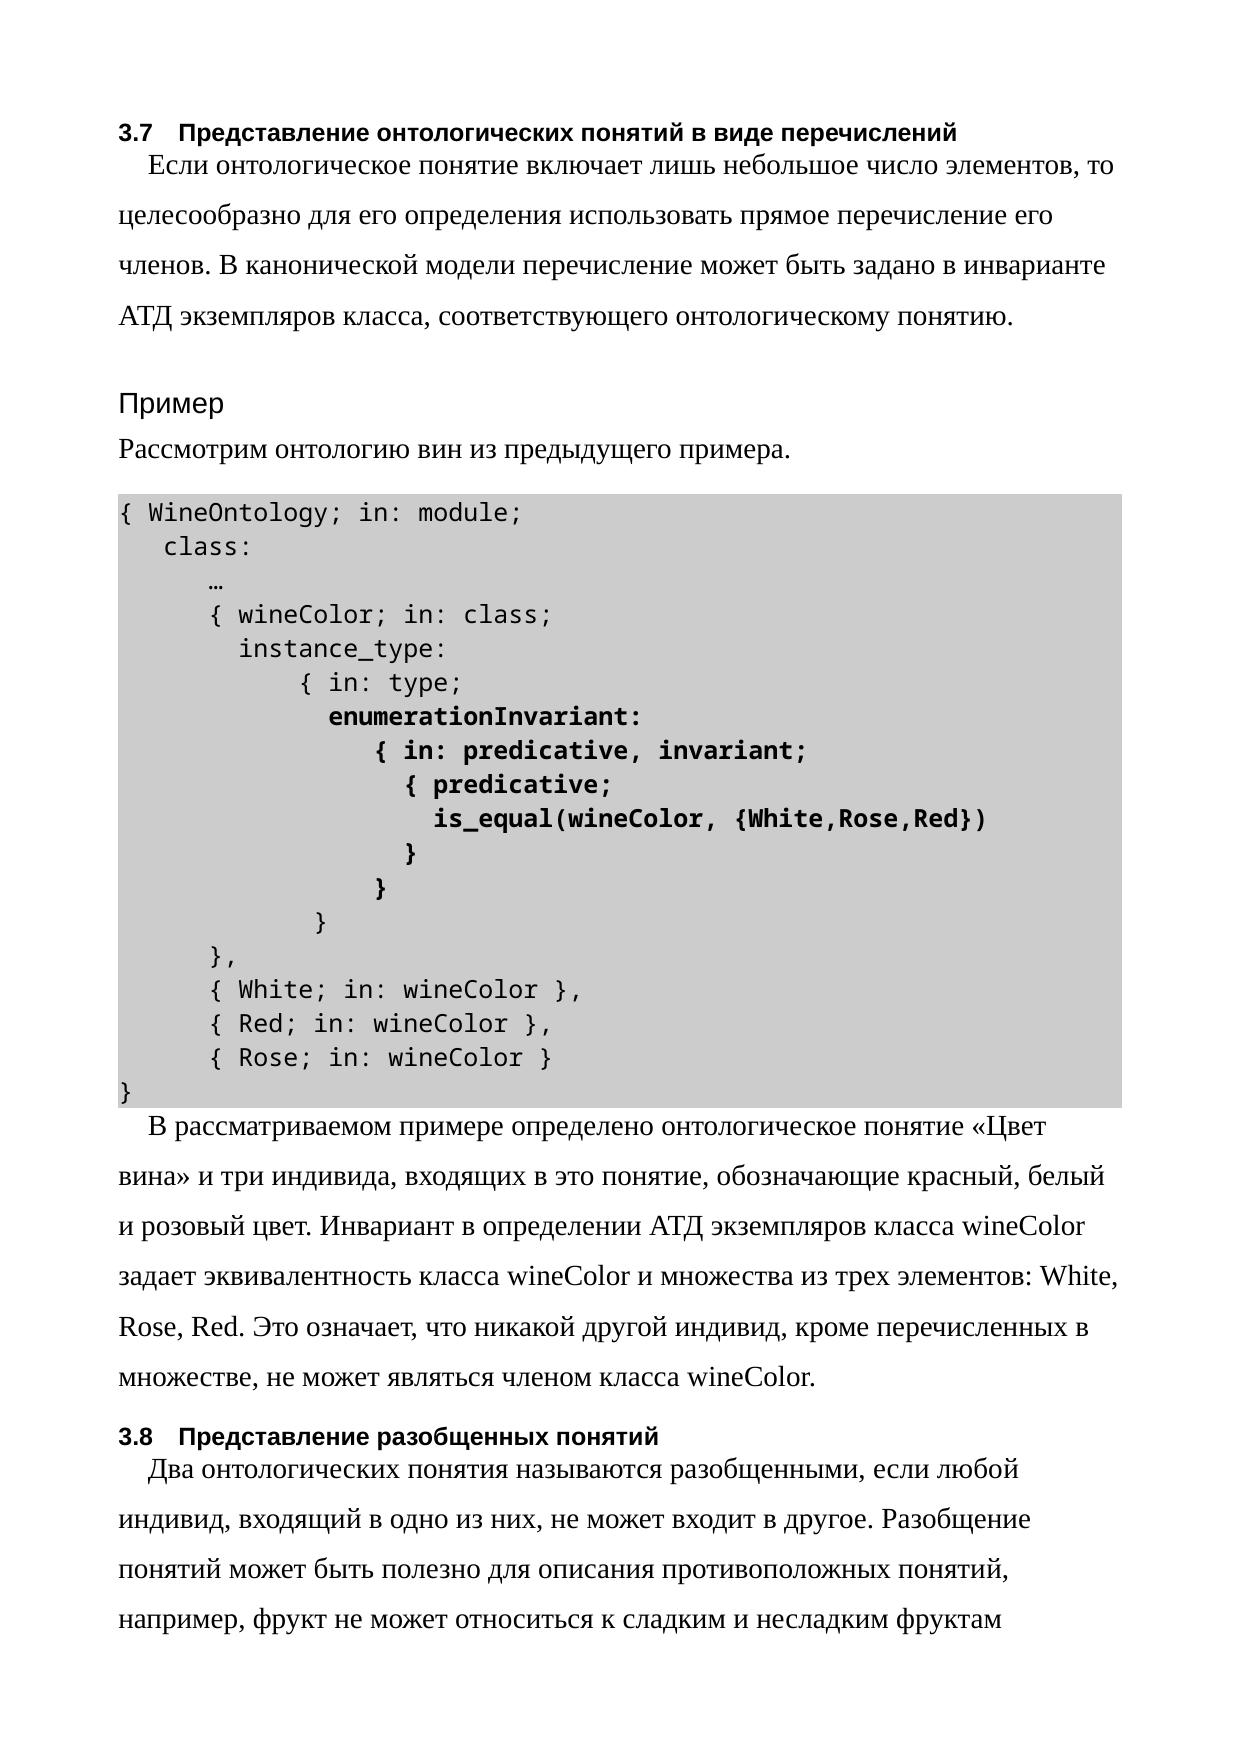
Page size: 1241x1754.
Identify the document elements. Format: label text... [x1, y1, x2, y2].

text Два онтологических понятия называются разобщенными, если любой индивид, входящий в одно из них, не может входит в другое. Разобщение понятий может быть полезно для описания противоположных понятий, например, фрукт не может относиться к сладким и несладким фруктам [118, 1451, 1122, 1635]
subtitle Представление онтологических понятий в виде перечислений [118, 118, 1122, 147]
text В рассматриваемом примере определено онтологическое понятие «Цвет вина» и три индивида, входящих в это понятие, обозначающие красный, белый и розовый цвет. Инвариант в определении АТД экземпляров класса wineColor задает эквивалентность класса wineColor и множества из трех элементов: White, Rose, Red. Это означает, что никакой другой индивид, кроме перечисленных в множестве, не может являться членом класса wineColor. [118, 1108, 1122, 1393]
text { WineOntology; in: module; class: … { wineColor; in: class; instance_type: { in: type; enumerationInvariant: { in: predicative, invariant; { predicative; is_equal(wineColor, {White,Rose,Red}) } } } }, { White; in: wineColor }, { Red; in: wineColor }, { Rose; in: wineColor } } [118, 494, 1122, 1108]
title Пример [118, 386, 1122, 419]
subtitle Представление разобщенных понятий [118, 1422, 1122, 1451]
text Рассмотрим онтологию вин из предыдущего примера. [118, 432, 1122, 465]
text Если онтологическое понятие включает лишь небольшое число элементов, то целесообразно для его определения использовать прямое перечисление его членов. В канонической модели перечисление может быть задано в инварианте АТД экземпляров класса, соответствующего онтологическому понятию. [118, 147, 1122, 331]
